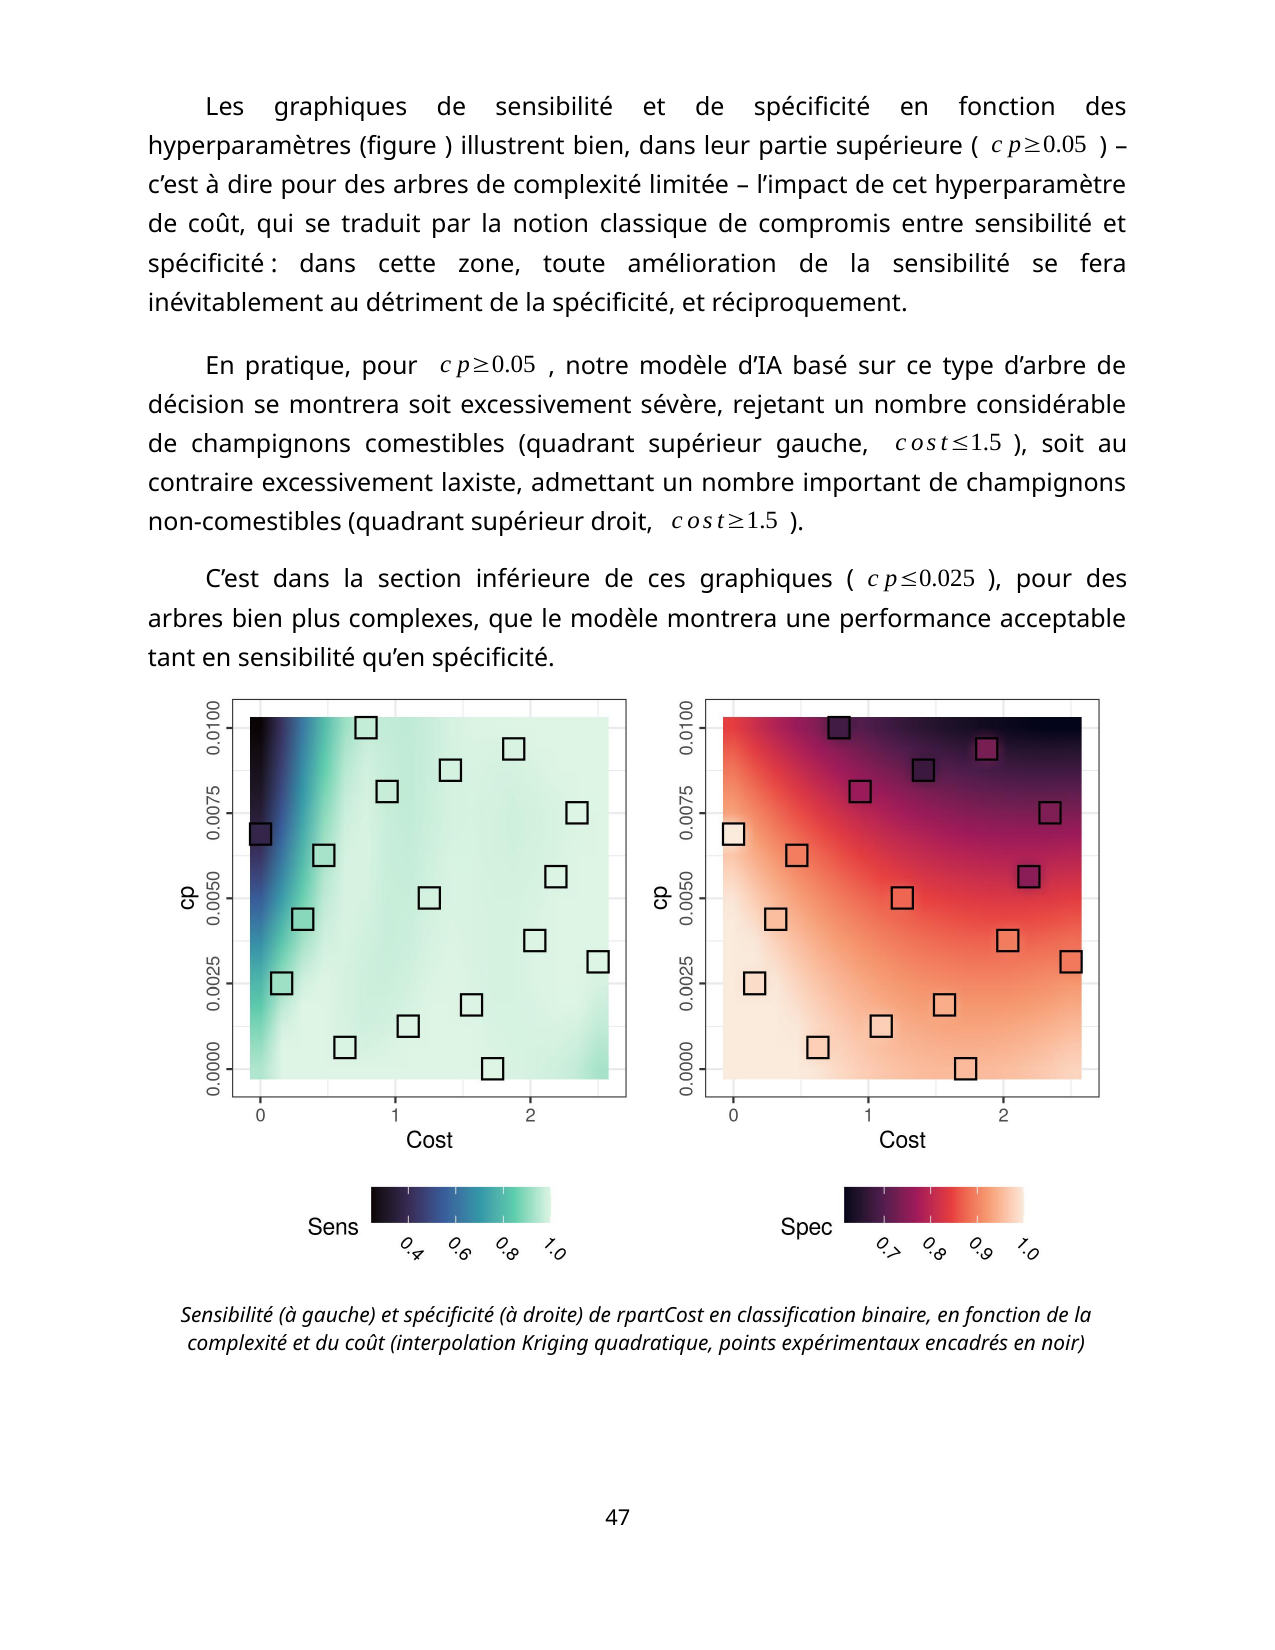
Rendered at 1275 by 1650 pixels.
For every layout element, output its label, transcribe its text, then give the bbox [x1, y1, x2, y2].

picture [165, 687, 1111, 1288]
text Les graphiques de sensibilité et de spécificité en fonction des hyperparamètres (figure ) illustrent bien, dans leur partie supérieure () – c’est à dire pour des arbres de complexité limitée – l’impact de cet hyperparamètre de coût, qui se traduit par la notion classique de compromis entre sensibilité et spécificité : dans cette zone, toute amélioration de la sensibilité se fera inévitablement au détriment de la spécificité, et réciproquement. [148, 88, 1127, 318]
text C’est dans la section inférieure de ces graphiques (), pour des arbres bien plus complexes, que le modèle montrera une performance acceptable tant en sensibilité qu’en spécificité. [148, 561, 1127, 673]
text Sensibilité (à gauche) et spécificité (à droite) de rpartCost en classification binaire, en fonction de la complexité et du coût (interpolation Kriging quadratique, points expérimentaux encadrés en noir) [148, 1300, 1127, 1357]
text En pratique, pour , notre modèle d’IA basé sur ce type d’arbre de décision se montrera soit excessivement sévère, rejetant un nombre considérable de champignons comestibles (quadrant supérieur gauche, ), soit au contraire excessivement laxiste, admettant un nombre important de champignons non-comestibles (quadrant supérieur droit, ). [148, 347, 1127, 538]
